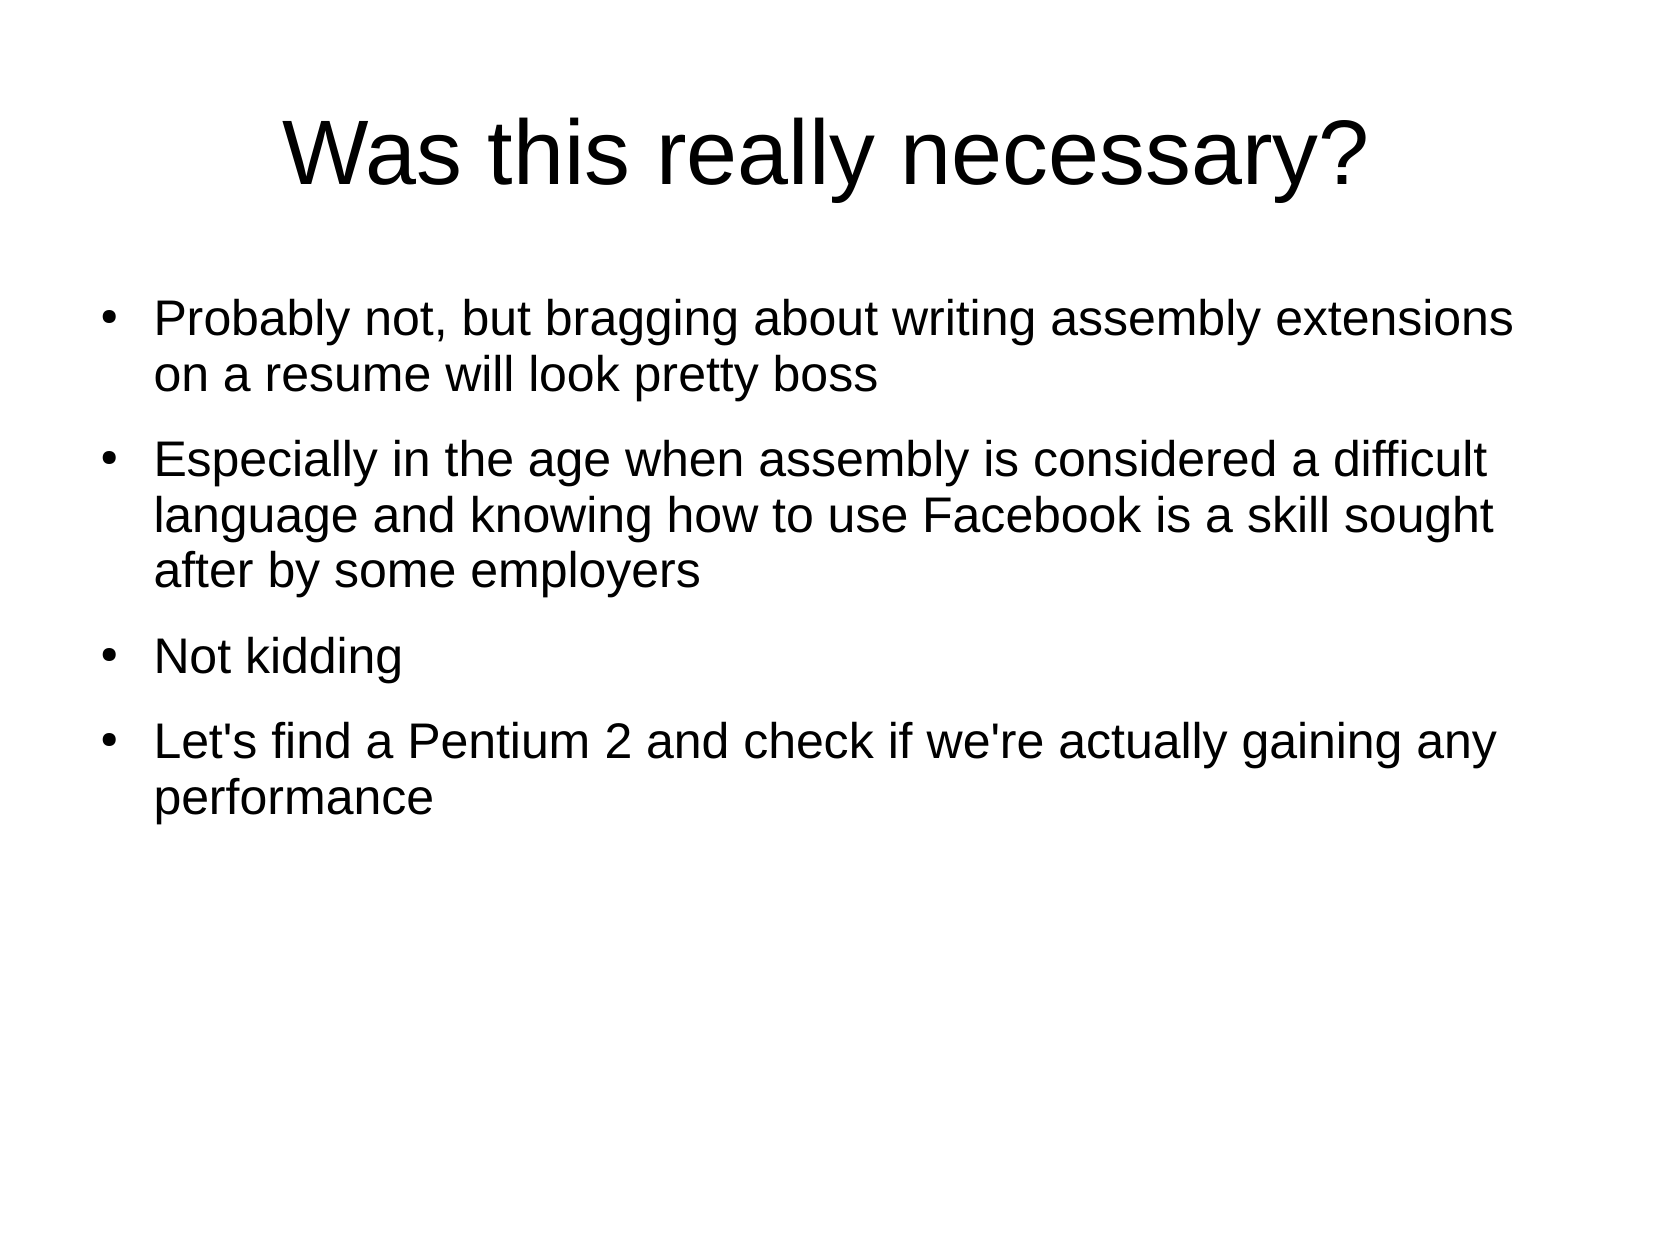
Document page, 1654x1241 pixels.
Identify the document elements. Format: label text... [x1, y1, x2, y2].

list Probably not, but bragging about writing assembly extensions on a resume will look pretty boss Especially in the age when assembly is considered a difficult language and knowing how to use Facebook is a skill sought after by some employers Not kidding Let's find a Pentium 2 and check if we're actually gaining any performance [82, 290, 1571, 1158]
title Was this really necessary? [82, 49, 1571, 257]
